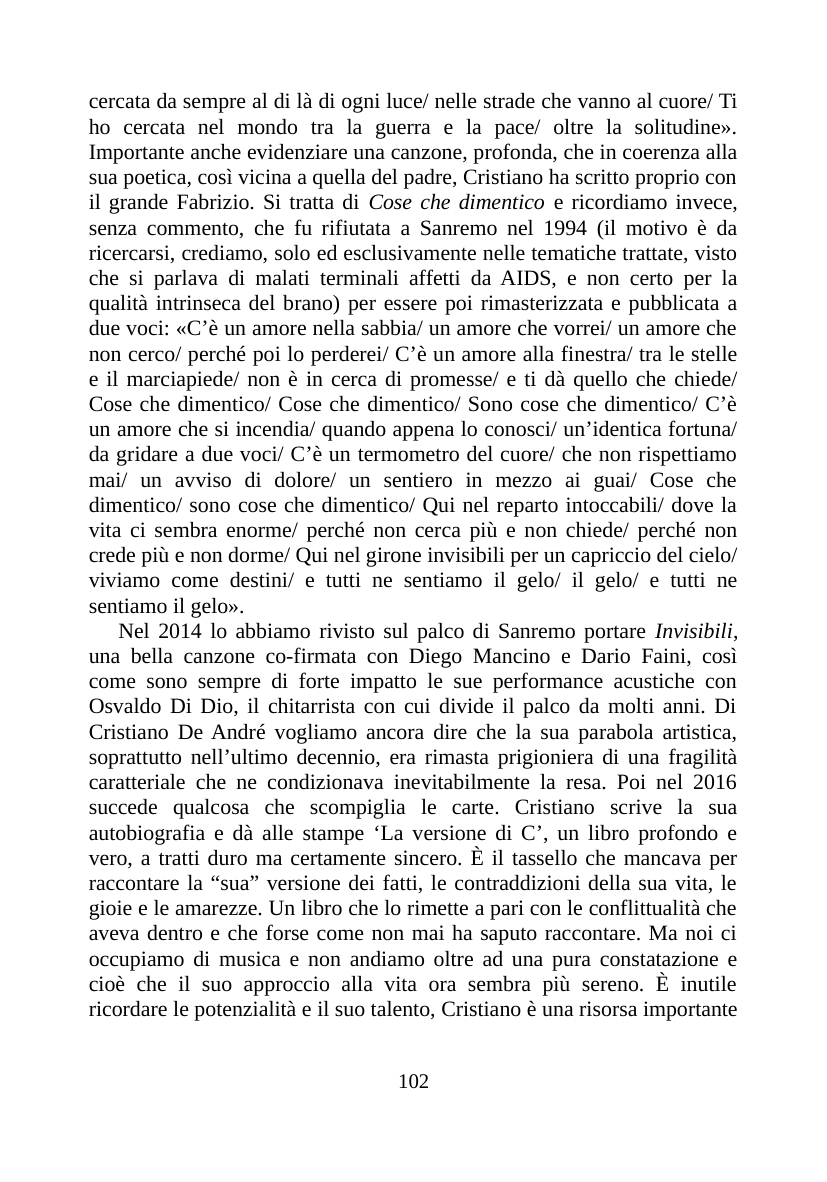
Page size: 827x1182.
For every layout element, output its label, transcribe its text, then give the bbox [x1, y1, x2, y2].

text Nel 2014 lo abbiamo rivisto sul palco di Sanremo portare Invisibili, una bella canzone co-firmata con Diego Mancino e Dario Faini, così come sono sempre di forte impatto le sue performance acustiche con Osvaldo Di Dio, il chitarrista con cui divide il palco da molti anni. Di Cristiano De André vogliamo ancora dire che la sua parabola artistica, soprattutto nell’ultimo decennio, era rimasta prigioniera di una fragilità caratteriale che ne condizionava inevitabilmente la resa. Poi nel 2016 succede qualcosa che scompiglia le carte. Cristiano scrive la sua autobiografia e dà alle stampe ‘La versione di C’, un libro profondo e vero, a tratti duro ma certamente sincero. È il tassello che mancava per raccontare la “sua” versione dei fatti, le contraddizioni della sua vita, le gioie e le amarezze. Un libro che lo rimette a pari con le conflittualità che aveva dentro e che forse come non mai ha saputo raccontare. Ma noi ci occupiamo di musica e non andiamo oltre ad una pura constatazione e cioè che il suo approccio alla vita ora sembra più sereno. È inutile ricordare le potenzialità e il suo talento, Cristiano è una risorsa importante [88, 618, 738, 1021]
text cercata da sempre al di là di ogni luce/ nelle strade che vanno al cuore/ Ti ho cercata nel mondo tra la guerra e la pace/ oltre la solitudine». Importante anche evidenziare una canzone, profonda, che in coerenza alla sua poetica, così vicina a quella del padre, Cristiano ha scritto proprio con il grande Fabrizio. Si tratta di Cose che dimentico e ricordiamo invece, senza commento, che fu rifiutata a Sanremo nel 1994 (il motivo è da ricercarsi, crediamo, solo ed esclusivamente nelle tematiche trattate, visto che si parlava di malati terminali affetti da AIDS, e non certo per la qualità intrinseca del brano) per essere poi rimasterizzata e pubblicata a due voci: «C’è un amore nella sabbia/ un amore che vorrei/ un amore che non cerco/ perché poi lo perderei/ C’è un amore alla finestra/ tra le stelle e il marciapiede/ non è in cerca di promesse/ e ti dà quello che chiede/ Cose che dimentico/ Cose che dimentico/ Sono cose che dimentico/ C’è un amore che si incendia/ quando appena lo conosci/ un’identica fortuna/ da gridare a due voci/ C’è un termometro del cuore/ che non rispettiamo mai/ un avviso di dolore/ un sentiero in mezzo ai guai/ Cose che dimentico/ sono cose che dimentico/ Qui nel reparto intoccabili/ dove la vita ci sembra enorme/ perché non cerca più e non chiede/ perché non crede più e non dorme/ Qui nel girone invisibili per un capriccio del cielo/ viviamo come destini/ e tutti ne sentiamo il gelo/ il gelo/ e tutti ne sentiamo il gelo». [88, 88, 738, 618]
